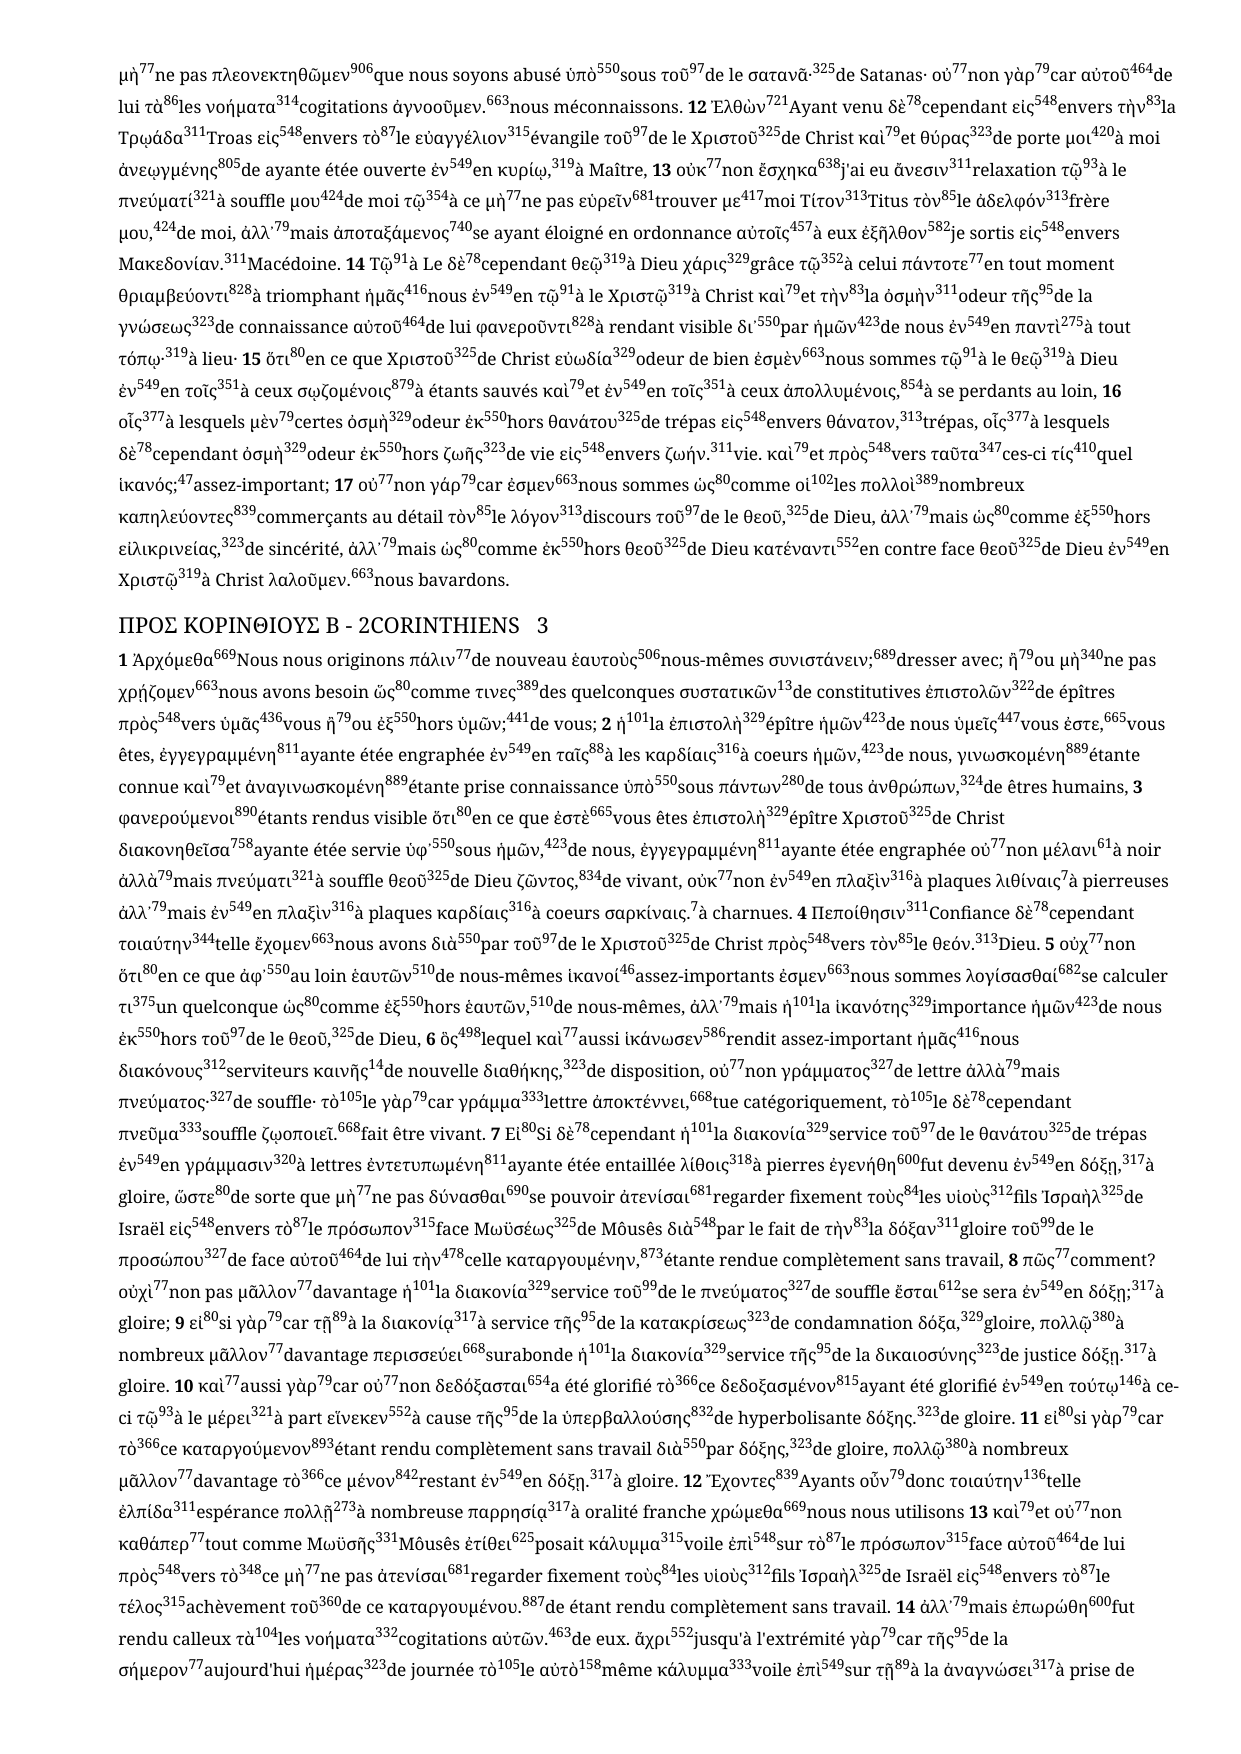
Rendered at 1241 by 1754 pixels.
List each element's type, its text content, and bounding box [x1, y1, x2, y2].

text 1 Ἀρχόμεθα669Nous nous originons πάλιν77de nouveau ἑαυτοὺς506nous-mêmes συνιστάνειν;689dresser avec; ἢ79ou μὴ340ne pas χρῄζομεν663nous avons besoin ὥς80comme τινες389des quelconques συστατικῶν13de constitutives ἐπιστολῶν322de épîtres πρὸς548vers ὑμᾶς436vous ἢ79ou ἐξ550hors ὑμῶν;441de vous; 2 ἡ101la ἐπιστολὴ329épître ἡμῶν423de nous ὑμεῖς447vous ἐστε,665vous êtes, ἐγγεγραμμένη811ayante étée engraphée ἐν549en ταῖς88à les καρδίαις316à coeurs ἡμῶν,423de nous, γινωσκομένη889étante connue καὶ79et ἀναγινωσκομένη889étante prise connaissance ὑπὸ550sous πάντων280de tous ἀνθρώπων,324de êtres humains, 3 φανερούμενοι890étants rendus visible ὅτι80en ce que ἐστὲ665vous êtes ἐπιστολὴ329épître Χριστοῦ325de Christ διακονηθεῖσα758ayante étée servie ὑφ᾽550sous ἡμῶν,423de nous, ἐγγεγραμμένη811ayante étée engraphée οὐ77non μέλανι61à noir ἀλλὰ79mais πνεύματι321à souffle θεοῦ325de Dieu ζῶντος,834de vivant, οὐκ77non ἐν549en πλαξὶν316à plaques λιθίναις7à pierreuses ἀλλ᾽79mais ἐν549en πλαξὶν316à plaques καρδίαις316à coeurs σαρκίναις.7à charnues. 4 Πεποίθησιν311Confiance δὲ78cependant τοιαύτην344telle ἔχομεν663nous avons διὰ550par τοῦ97de le Χριστοῦ325de Christ πρὸς548vers τὸν85le θεόν.313Dieu. 5 οὐχ77non ὅτι80en ce que ἀφ᾽550au loin ἑαυτῶν510de nous-mêmes ἱκανοί46assez-importants ἐσμεν663nous sommes λογίσασθαί682se calculer τι375un quelconque ὡς80comme ἐξ550hors ἑαυτῶν,510de nous-mêmes, ἀλλ᾽79mais ἡ101la ἱκανότης329importance ἡμῶν423de nous ἐκ550hors τοῦ97de le θεοῦ,325de Dieu, 6 ὃς498lequel καὶ77aussi ἱκάνωσεν586rendit assez-important ἡμᾶς416nous διακόνους312serviteurs καινῆς14de nouvelle διαθήκης,323de disposition, οὐ77non γράμματος327de lettre ἀλλὰ79mais πνεύματος·327de souffle· τὸ105le γὰρ79car γράμμα333lettre ἀποκτέννει,668tue catégoriquement, τὸ105le δὲ78cependant πνεῦμα333souffle ζῳοποιεῖ.668fait être vivant. 7 Εἰ80Si δὲ78cependant ἡ101la διακονία329service τοῦ97de le θανάτου325de trépas ἐν549en γράμμασιν320à lettres ἐντετυπωμένη811ayante étée entaillée λίθοις318à pierres ἐγενήθη600fut devenu ἐν549en δόξῃ,317à gloire, ὥστε80de sorte que μὴ77ne pas δύνασθαι690se pouvoir ἀτενίσαι681regarder fixement τοὺς84les υἱοὺς312fils Ἰσραὴλ325de Israël εἰς548envers τὸ87le πρόσωπον315face Μωϋσέως325de Môusês διὰ548par le fait de τὴν83la δόξαν311gloire τοῦ99de le προσώπου327de face αὐτοῦ464de lui τὴν478celle καταργουμένην,873étante rendue complètement sans travail, 8 πῶς77comment? οὐχὶ77non pas μᾶλλον77davantage ἡ101la διακονία329service τοῦ99de le πνεύματος327de souffle ἔσται612se sera ἐν549en δόξῃ;317à gloire; 9 εἰ80si γὰρ79car τῇ89à la διακονίᾳ317à service τῆς95de la κατακρίσεως323de condamnation δόξα,329gloire, πολλῷ380à nombreux μᾶλλον77davantage περισσεύει668surabonde ἡ101la διακονία329service τῆς95de la δικαιοσύνης323de justice δόξῃ.317à gloire. 10 καὶ77aussi γὰρ79car οὐ77non δεδόξασται654a été glorifié τὸ366ce δεδοξασμένον815ayant été glorifié ἐν549en τούτῳ146à ce-ci τῷ93à le μέρει321à part εἵνεκεν552à cause τῆς95de la ὑπερβαλλούσης832de hyperbolisante δόξης.323de gloire. 11 εἰ80si γὰρ79car τὸ366ce καταργούμενον893étant rendu complètement sans travail διὰ550par δόξης,323de gloire, πολλῷ380à nombreux μᾶλλον77davantage τὸ366ce μένον842restant ἐν549en δόξῃ.317à gloire. 12 Ἔχοντες839Ayants οὖν79donc τοιαύτην136telle ἐλπίδα311espérance πολλῇ273à nombreuse παρρησίᾳ317à oralité franche χρώμεθα669nous nous utilisons 13 καὶ79et οὐ77non καθάπερ77tout comme Μωϋσῆς331Môusês ἐτίθει625posait κάλυμμα315voile ἐπὶ548sur τὸ87le πρόσωπον315face αὐτοῦ464de lui πρὸς548vers τὸ348ce μὴ77ne pas ἀτενίσαι681regarder fixement τοὺς84les υἱοὺς312fils Ἰσραὴλ325de Israël εἰς548envers τὸ87le τέλος315achèvement τοῦ360de ce καταργουμένου.887de étant rendu complètement sans travail. 14 ἀλλ᾽79mais ἐπωρώθη600fut rendu calleux τὰ104les νοήματα332cogitations αὐτῶν.463de eux. ἄχρι552jusqu'à l'extrémité γὰρ79car τῆς95de la σήμερον77aujourd'hui ἡμέρας323de journée τὸ105le αὐτὸ158même κάλυμμα333voile ἐπὶ549sur τῇ89à la ἀναγνώσει317à prise de connaissance τῆς95de la παλαιᾶς14de vieille διαθήκης323de disposition μένει,668reste, μὴ77ne pas ἀνακαλυπτόμενον893étant découvert de bas en haut ὅτι80en ce que ἐν549en Χριστῷ319à Christ καταργεῖται·680est rendu complètement sans travail· 15 ἀλλ᾽79mais ἕως551jusqu'à ce que σήμερον77aujourd'hui ἡνίκα80au moment où ἂν340le cas échéant ἀναγινώσκηται932que soit pris connaissance Μωϋσῆς,331Môusês, κάλυμμα333voile ἐπὶ548sur τὴν83la καρδίαν311coeur αὐτῶν463de eux κεῖται·674se couche· 16 ἡνίκα80au moment où δὲ78cependant ἐὰν340si le cas échéant ἐπιστρέψῃ899que tourne sur πρὸς548vers κύριον,313Maître, περιαιρεῖται680est enlevé autour τὸ105le κάλυμμα.333voile. 17 ὁ103le δὲ78cependant κύριος331Maître τὸ105le πνεῦμά333souffle ἐστιν·668est· οὗ77où δὲ78cependant τὸ105le πνεῦμα333souffle κυρίου,325de Maître, ἐλευθερία.329liberté. 18 ἡμεῖς430nous δὲ78cependant πάντες389tous ἀνακεκαλυμμένῳ803à ayant été découvert de bas en haut προσώπῳ321à face τὴν83la δόξαν311gloire κυρίου325de Maître κατοπτριζόμενοι866se apparaissants contre τὴν83la αὐτὴν136même εἰκόνα311icône μεταμορφούμεθα675nous sommes métamorphosés ἀπὸ550au loin δόξης323de gloire εἰς548envers δόξαν311gloire καθάπερ77tout comme ἀπὸ550au loin κυρίου325de Maître πνεύματος.327de souffle. [118, 644, 1181, 1682]
text ΠΡΟΣ ΚΟΡΙΝΘΙΟΥΣ Β - 2CORINTHIENS 3 [118, 610, 1181, 640]
text 1 Ἔκρινα582Je jugeai γὰρ79car ἐμαυτῷ509à moi-même τοῦτο348ce-ci τὸ348ce μὴ77ne pas πάλιν77de nouveau ἐν549en λύπῃ317à tristesse πρὸς548vers ὑμᾶς436vous ἐλθεῖν.681venir. 2 εἰ80si γὰρ79car ἐγὼ431moi λυπῶ664j'attriste ὑμᾶς,436vous, καὶ77aussi τίς410quel ὁ364celui εὐφραίνων840réjouissant με417moi εἰ551si μὴ77ne pas ὁ364celui λυπούμενος891étant attristé ἐξ550hors ἐμοῦ;424de moi; 3 καὶ79et ἔγραψα582je graphai τοῦτο140ce-ci αὐτό,348même, ἵνα80afin que μὴ77ne pas ἐλθὼν721ayant venu λύπην311tristesse σχῶ895que j'aie ἀφ᾽550au loin ὧν491de lesquels ἔδει625attachait de lien με417moi χαίρειν,689être de joie, πεποιθὼς783ayant persuadé ἐπὶ548sur πάντας372tous ὑμᾶς436vous ὅτι80en ce que ἡ101la ἐμὴ229mienne χαρὰ329joie πάντων383de tous ὑμῶν441de vous ἐστιν.668est. 4 ἐκ550hors γὰρ79car πολλῆς279de nombreuse θλίψεως323de oppression καὶ79et συνοχῆς323de cohésion καρδίας323de coeur ἔγραψα582je graphai ὑμῖν438à vous διὰ550par πολλῶν282de nombreux δακρύων,326de larmes, οὐχ77non ἵνα80afin que λυπηθῆτε908que vous soyez attristé ἀλλὰ79mais τὴν83la ἀγάπην311amour ἵνα80afin que γνῶτε896que vous connaissiez ἣν478laquelle ἔχω664j'ai περισσοτέρως77plus surabondamment εἰς548envers ὑμᾶς.436vous. 5 Εἰ80Si δέ78cependant τις390un quelconque λελύπηκεν,642a attristé, οὐκ77non ἐμὲ417moi λελύπηκεν,642a attristé, ἀλλ᾽79mais ἀπὸ550au loin μέρους,327de part, ἵνα80afin que μὴ77ne pas ἐπιβαρῶ,917que j'alourdisse sur, πάντας372tous ὑμᾶς.436vous. 6 ἱκανὸν49assez-important τῷ91à le τοιούτῳ352à tel ἡ101la ἐπιτιμία329survalorisation αὕτη154celle-ci ἡ496celle ὑπὸ550sous τῶν96de les πλειόνων,383de plus nombreusement, 7 ὥστε80de sorte que τοὐναντίον77au contraire μᾶλλον77davantage ὑμᾶς436vous χαρίσασθαι682se faire grâce καὶ79et παρακαλέσαι,681appeler à côté, μή80ne pas πως77en quelque manière τῇ89à la περισσοτέρᾳ8à plus surabondante λύπῃ317à tristesse καταποθῇ911que soit avalé ὁ103le τοιοῦτος.364tel. 8 διὸ79c'est pourquoi παρακαλῶ664j'appelle à côté ὑμᾶς436vous κυρῶσαι681confirmer εἰς548envers αὐτὸν452lui ἀγάπην·311amour· 9 εἰς548envers τοῦτο348ce-ci γὰρ79car καὶ77aussi ἔγραψα,582je graphai, ἵνα80afin que γνῶ895que je connaisse τὴν83la δοκιμὴν311épreuve ὑμῶν,441de vous, εἰ80si εἰς548envers πάντα374tous ὑπήκοοί46écoutants en soumissions ἐστε.665vous êtes. 10 ᾧ486à lequel δέ78cependant τι375un quelconque χαρίζεσθε,671vous vous faites grâce, κἀγώ·431et moi· καὶ77aussi γὰρ79car ἐγὼ431moi ὃ482lequel κεχάρισμαι,644je m'ai fait grâce, εἴ80si τι375un quelconque κεχάρισμαι,644je m'ai fait grâce, δι᾽548par le fait de ὑμᾶς436vous ἐν549en προσώπῳ321à face Χριστοῦ,325de Christ, 11 ἵνα80afin que μὴ77ne pas πλεονεκτηθῶμεν906que nous soyons abusé ὑπὸ550sous τοῦ97de le σατανᾶ·325de Satanas· οὐ77non γὰρ79car αὐτοῦ464de lui τὰ86les νοήματα314cogitations ἀγνοοῦμεν.663nous méconnaissons. 12 Ἐλθὼν721Ayant venu δὲ78cependant εἰς548envers τὴν83la Τρῳάδα311Troas εἰς548envers τὸ87le εὐαγγέλιον315évangile τοῦ97de le Χριστοῦ325de Christ καὶ79et θύρας323de porte μοι420à moi ἀνεῳγμένης805de ayante étée ouverte ἐν549en κυρίῳ,319à Maître, 13 οὐκ77non ἔσχηκα638j'ai eu ἄνεσιν311relaxation τῷ93à le πνεύματί321à souffle μου424de moi τῷ354à ce μὴ77ne pas εὑρεῖν681trouver με417moi Τίτον313Titus τὸν85le ἀδελφόν313frère μου,424de moi, ἀλλ᾽79mais ἀποταξάμενος740se ayant éloigné en ordonnance αὐτοῖς457à eux ἐξῆλθον582je sortis εἰς548envers Μακεδονίαν.311Macédoine. 14 Τῷ91à Le δὲ78cependant θεῷ319à Dieu χάρις329grâce τῷ352à celui πάντοτε77en tout moment θριαμβεύοντι828à triomphant ἡμᾶς416nous ἐν549en τῷ91à le Χριστῷ319à Christ καὶ79et τὴν83la ὀσμὴν311odeur τῆς95de la γνώσεως323de connaissance αὐτοῦ464de lui φανεροῦντι828à rendant visible δι᾽550par ἡμῶν423de nous ἐν549en παντὶ275à tout τόπῳ·319à lieu· 15 ὅτι80en ce que Χριστοῦ325de Christ εὐωδία329odeur de bien ἐσμὲν663nous sommes τῷ91à le θεῷ319à Dieu ἐν549en τοῖς351à ceux σῳζομένοις879à étants sauvés καὶ79et ἐν549en τοῖς351à ceux ἀπολλυμένοις,854à se perdants au loin, 16 οἷς377à lesquels μὲν79certes ὀσμὴ329odeur ἐκ550hors θανάτου325de trépas εἰς548envers θάνατον,313trépas, οἷς377à lesquels δὲ78cependant ὀσμὴ329odeur ἐκ550hors ζωῆς323de vie εἰς548envers ζωήν.311vie. καὶ79et πρὸς548vers ταῦτα347ces-ci τίς410quel ἱκανός;47assez-important; 17 οὐ77non γάρ79car ἐσμεν663nous sommes ὡς80comme οἱ102les πολλοὶ389nombreux καπηλεύοντες839commerçants au détail τὸν85le λόγον313discours τοῦ97de le θεοῦ,325de Dieu, ἀλλ᾽79mais ὡς80comme ἐξ550hors εἰλικρινείας,323de sincérité, ἀλλ᾽79mais ὡς80comme ἐκ550hors θεοῦ325de Dieu κατέναντι552en contre face θεοῦ325de Dieu ἐν549en Χριστῷ319à Christ λαλοῦμεν.663nous bavardons. [118, 59, 1181, 592]
